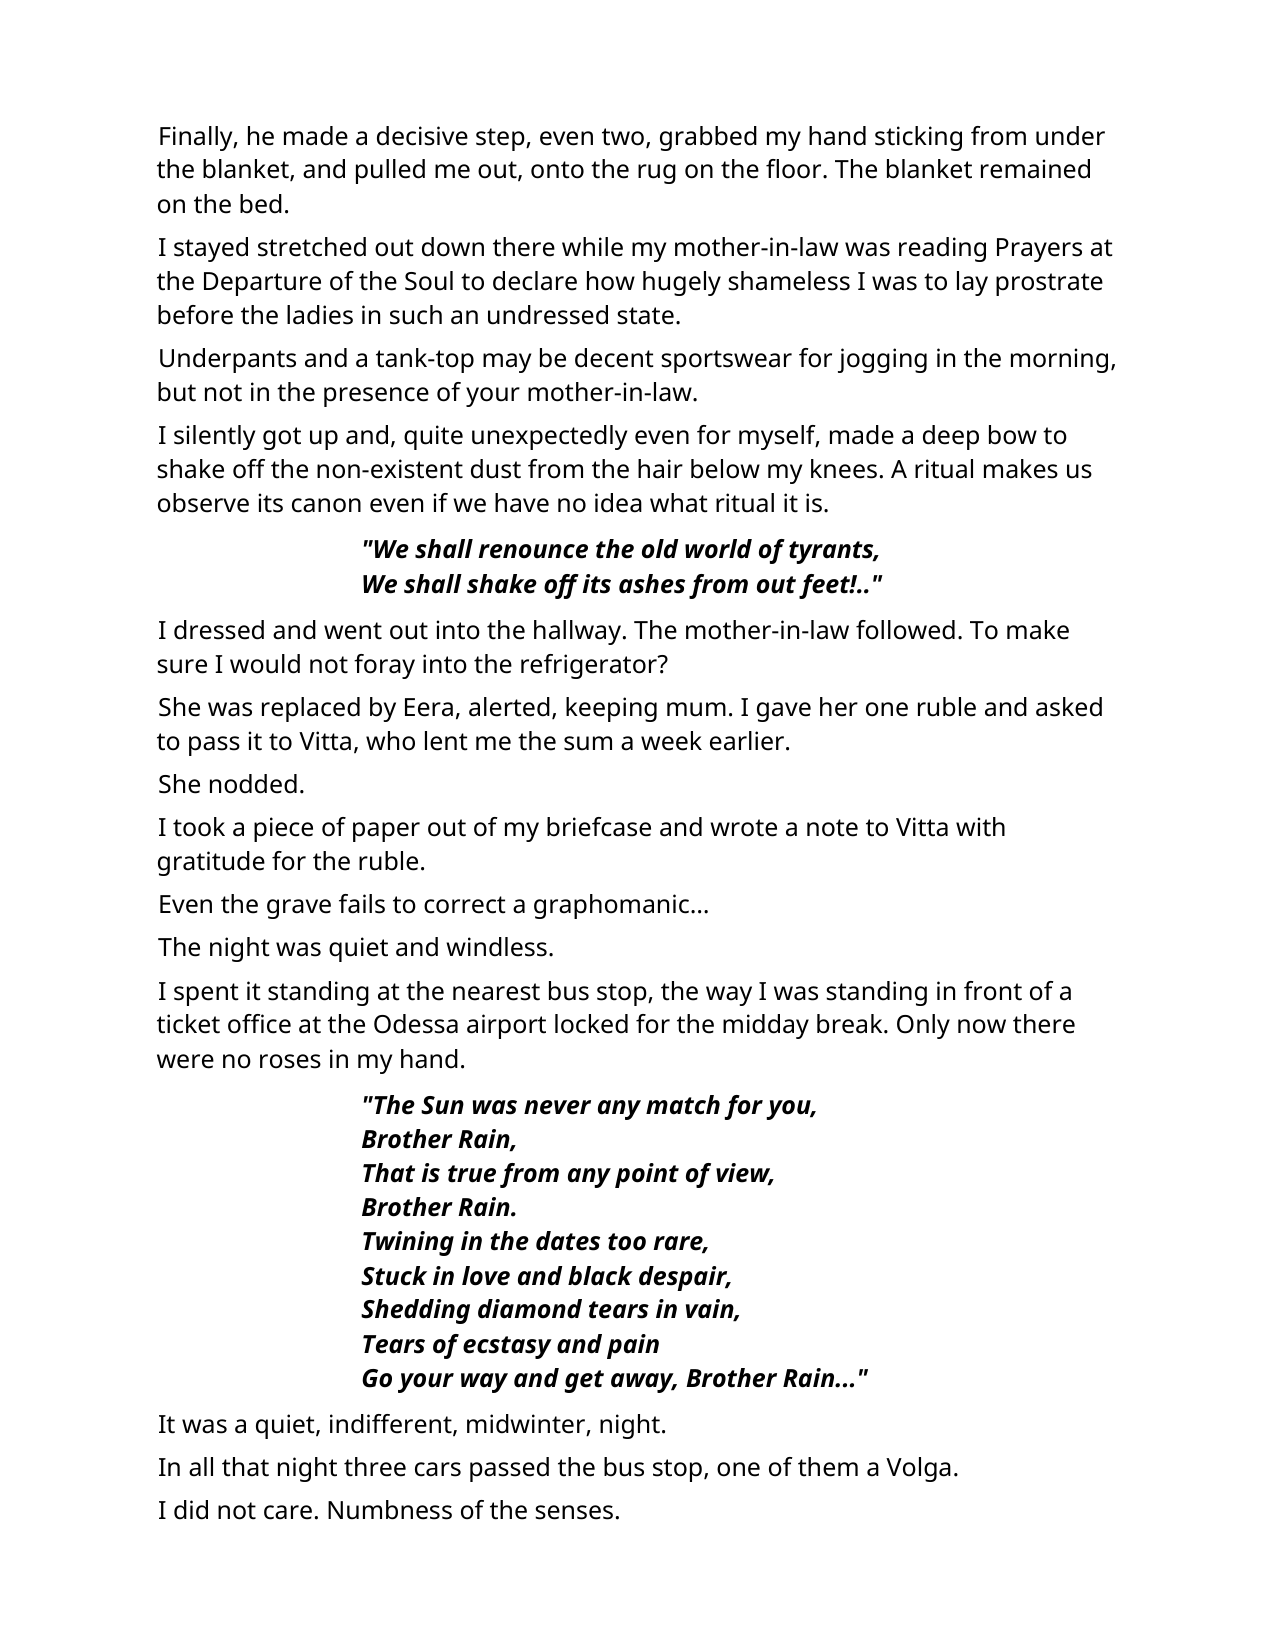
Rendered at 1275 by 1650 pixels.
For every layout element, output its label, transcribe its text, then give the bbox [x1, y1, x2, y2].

text "The Sun was never any match for you, [286, 1088, 1118, 1122]
text That is true from any point of view, [286, 1156, 1118, 1190]
text I stayed stretched out down there while my mother-in-law was reading Prayers at the Departure of the Soul to declare how hugely shameless I was to lay prostrate before the ladies in such an undressed state. [156, 229, 1118, 331]
text In all that night three cars passed the bus stop, one of them a Volga. [156, 1450, 1118, 1484]
text I spent it standing at the nearest bus stop, the way I was standing in front of a ticket office at the Odessa airport locked for the midday break. Only now there were no roses in my hand. [156, 973, 1118, 1075]
text "We shall renounce the old world of tyrants, [286, 532, 1118, 566]
text I took a piece of paper out of my briefcase and wrote a note to Vitta with gratitude for the ruble. [156, 810, 1118, 878]
text We shall shake off its ashes from out feet!.." [286, 566, 1118, 600]
text Even the grave fails to correct a graphomanic… [156, 887, 1118, 921]
text Brother Rain, [286, 1122, 1118, 1156]
text Stuck in love and black despair, [286, 1258, 1118, 1292]
text She nodded. [156, 767, 1118, 801]
text It was a quiet, indifferent, midwinter, night. [156, 1407, 1118, 1441]
text She was replaced by Eera, alerted, keeping mum. I gave her one ruble and asked to pass it to Vitta, who lent me the sum a week earlier. [156, 690, 1118, 758]
text Tears of ecstasy and pain [286, 1326, 1118, 1360]
text I dressed and went out into the hallway. The mother-in-law followed. To make sure I would not foray into the refrigerator? [156, 613, 1118, 681]
text The night was quiet and windless. [156, 930, 1118, 964]
text Underpants and a tank-top may be decent sportswear for jogging in the morning, but not in the presence of your mother-in-law. [156, 340, 1118, 408]
text Finally, he made a decisive step, even two, grabbed my hand sticking from under the blanket, and pulled me out, onto the rug on the floor. The blanket remained on the bed. [156, 118, 1118, 220]
text Twining in the dates too rare, [286, 1224, 1118, 1258]
text I silently got up and, quite unexpectedly even for myself, made a deep bow to shake off the non-existent dust from the hair below my knees. A ritual makes us observe its canon even if we have no idea what ritual it is. [156, 417, 1118, 520]
text I did not care. Numbness of the senses. [156, 1493, 1118, 1527]
text Shedding diamond tears in vain, [286, 1292, 1118, 1326]
text Go your way and get away, Brother Rain..." [286, 1360, 1118, 1394]
text Brother Rain. [286, 1190, 1118, 1224]
